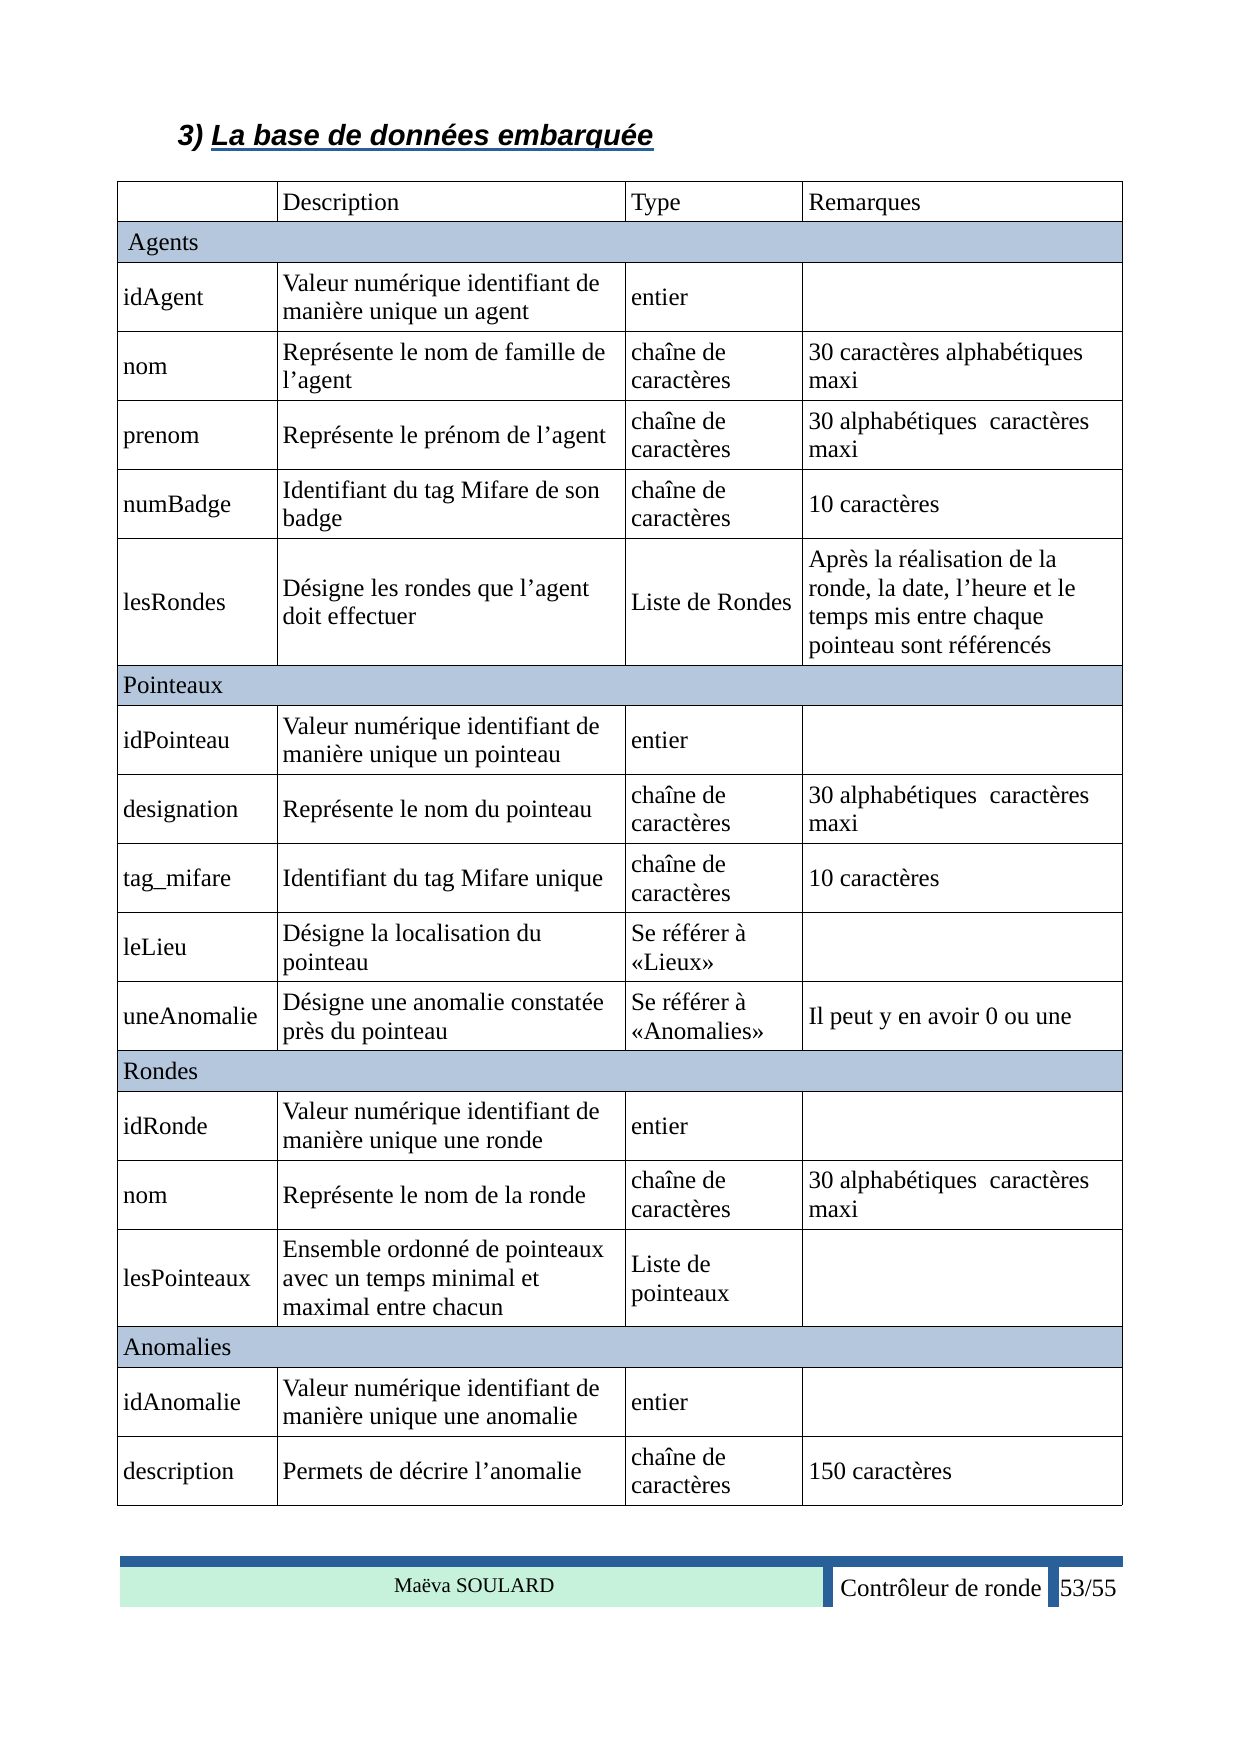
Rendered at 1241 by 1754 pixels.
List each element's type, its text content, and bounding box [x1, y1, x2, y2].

table_cell Après la réalisation de la ronde, la date, l’heure et le temps mis entre chaque pointeau sont référencés [803, 539, 1122, 664]
table_cell 30 caractères alphabétiques maxi [803, 332, 1122, 400]
table_cell Désigne la localisation du pointeau [278, 913, 625, 981]
table_cell chaîne de caractères [626, 1161, 802, 1229]
table_cell 150 caractères [803, 1437, 1122, 1505]
table_cell Il peut y en avoir 0 ou une [803, 982, 1122, 1050]
table_cell tag_mifare [118, 844, 277, 912]
table_cell Représente le nom de famille de l’agent [278, 332, 625, 400]
table_cell idRonde [118, 1092, 277, 1159]
table_cell entier [626, 263, 802, 331]
table_cell [803, 1368, 1122, 1436]
table_cell [803, 706, 1122, 774]
table_cell 10 caractères [803, 844, 1122, 912]
table_header [118, 182, 277, 221]
table_cell nom [118, 1161, 277, 1229]
table_cell Désigne les rondes que l’agent doit effectuer [278, 539, 625, 664]
table_cell 30 alphabétiques caractères maxi [803, 1161, 1122, 1229]
table_cell Valeur numérique identifiant de manière unique un agent [278, 263, 625, 331]
table_cell entier [626, 1368, 802, 1436]
table_cell idAnomalie [118, 1368, 277, 1436]
table_cell [803, 263, 1122, 331]
table_cell Désigne une anomalie constatée près du pointeau [278, 982, 625, 1050]
subtitle La base de données embarquée [118, 118, 1122, 152]
table_header Type [626, 182, 802, 221]
table_cell [803, 913, 1122, 981]
table_cell designation [118, 775, 277, 843]
table_cell Représente le prénom de l’agent [278, 401, 625, 469]
table_cell Identifiant du tag Mifare unique [278, 844, 625, 912]
table_cell [803, 1092, 1122, 1159]
table_cell uneAnomalie [118, 982, 277, 1050]
table_cell chaîne de caractères [626, 1437, 802, 1505]
table_header Description [278, 182, 625, 221]
table_cell leLieu [118, 913, 277, 981]
table_cell description [118, 1437, 277, 1505]
table_cell idPointeau [118, 706, 277, 774]
table_cell chaîne de caractères [626, 401, 802, 469]
table_cell 30 alphabétiques caractères maxi [803, 401, 1122, 469]
table_cell nom [118, 332, 277, 400]
table_cell Agents [118, 222, 1122, 262]
table_cell Ensemble ordonné de pointeaux avec un temps minimal et maximal entre chacun [278, 1230, 625, 1326]
table_cell prenom [118, 401, 277, 469]
table_cell chaîne de caractères [626, 470, 802, 538]
table_cell Valeur numérique identifiant de manière unique un pointeau [278, 706, 625, 774]
table_cell Pointeaux [118, 666, 1122, 705]
table_cell entier [626, 1092, 802, 1159]
table_cell idAgent [118, 263, 277, 331]
table_cell Valeur numérique identifiant de manière unique une ronde [278, 1092, 625, 1159]
table_cell Identifiant du tag Mifare de son badge [278, 470, 625, 538]
table_cell Représente le nom du pointeau [278, 775, 625, 843]
table_cell Valeur numérique identifiant de manière unique une anomalie [278, 1368, 625, 1436]
table_cell entier [626, 706, 802, 774]
table_cell Représente le nom de la ronde [278, 1161, 625, 1229]
table_cell Liste de pointeaux [626, 1230, 802, 1326]
table_cell Se référer à «Lieux» [626, 913, 802, 981]
table_cell chaîne de caractères [626, 332, 802, 400]
table_cell numBadge [118, 470, 277, 538]
table_cell 30 alphabétiques caractères maxi [803, 775, 1122, 843]
table_cell Liste de Rondes [626, 539, 802, 664]
table_cell 10 caractères [803, 470, 1122, 538]
table_cell lesRondes [118, 539, 277, 664]
table_cell chaîne de caractères [626, 844, 802, 912]
table_cell [803, 1230, 1122, 1326]
table_header Remarques [803, 182, 1122, 221]
table_cell chaîne de caractères [626, 775, 802, 843]
table_cell Rondes [118, 1051, 1122, 1091]
table_cell Anomalies [118, 1327, 1122, 1367]
table_cell Se référer à «Anomalies» [626, 982, 802, 1050]
table_cell Permets de décrire l’anomalie [278, 1437, 625, 1505]
table_cell lesPointeaux [118, 1230, 277, 1326]
